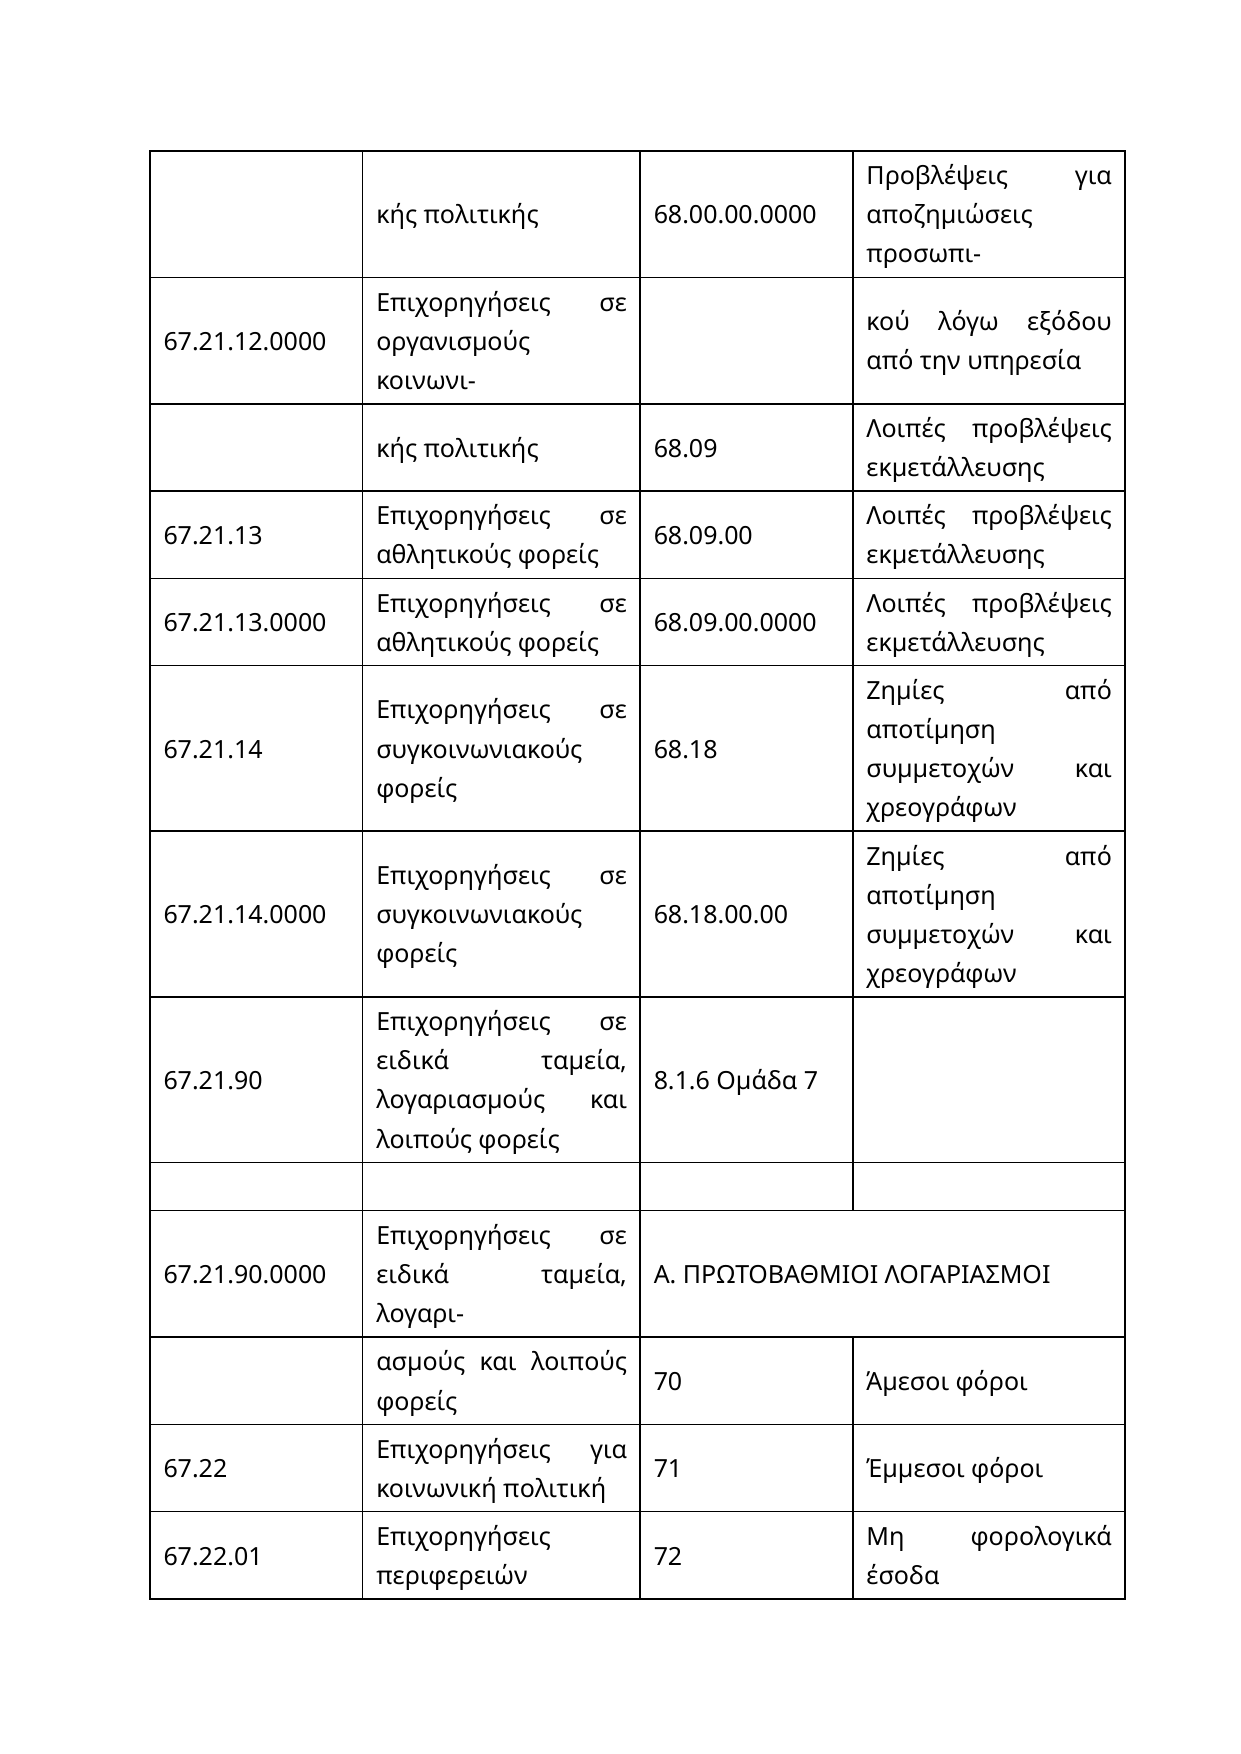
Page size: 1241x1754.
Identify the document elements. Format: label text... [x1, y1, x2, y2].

table_cell Επιχορηγήσεις σε συγκοινωνιακούς φορείς [363, 832, 639, 996]
table_cell 67.21.14 [151, 666, 362, 830]
table_cell Επιχορηγήσεις περιφερειών [363, 1512, 639, 1598]
table_cell κής πολιτικής [363, 405, 639, 490]
table_cell Επιχορηγήσεις σε αθλητικούς φορείς [363, 492, 639, 577]
table_cell 68.18 [641, 666, 852, 830]
table_cell 68.09.00.0000 [641, 579, 852, 665]
table_cell [151, 405, 362, 490]
table_cell Επιχορηγήσεις σε συγκοινωνιακούς φορείς [363, 666, 639, 830]
table_cell 67.21.90.0000 [151, 1211, 362, 1336]
table_cell 8.1.6 Ομάδα 7 [641, 998, 852, 1162]
table_cell Άμεσοι φόροι [854, 1338, 1124, 1423]
table_cell 68.18.00.00 [641, 832, 852, 996]
table_cell Λοιπές προβλέψεις εκμετάλλευσης [854, 579, 1124, 665]
table_cell 67.21.13 [151, 492, 362, 577]
table_cell Επιχορηγήσεις σε οργανισμούς κοινωνι- [363, 278, 639, 403]
table_cell Μη φορολογικά έσοδα [854, 1512, 1124, 1598]
table_cell Επιχορηγήσεις σε ειδικά ταμεία, λογαρι- [363, 1211, 639, 1336]
table_cell 68.09.00 [641, 492, 852, 577]
table_cell [151, 1163, 362, 1210]
table_cell [641, 278, 852, 403]
table_cell 67.22.01 [151, 1512, 362, 1598]
table_cell [151, 152, 362, 276]
table_cell 67.21.14.0000 [151, 832, 362, 996]
table_cell 71 [641, 1425, 852, 1511]
table_cell 67.22 [151, 1425, 362, 1511]
table_cell Λοιπές προβλέψεις εκμετάλλευσης [854, 405, 1124, 490]
table_cell Επιχορηγήσεις σε αθλητικούς φορείς [363, 579, 639, 665]
table_cell Έμμεσοι φόροι [854, 1425, 1124, 1511]
table_cell Α. ΠΡΩΤΟΒΑΘΜΙΟΙ ΛΟΓΑΡΙΑΣΜΟΙ [641, 1211, 1124, 1336]
table_cell Επιχορηγήσεις για κοινωνική πολιτική [363, 1425, 639, 1511]
table_cell 67.21.13.0000 [151, 579, 362, 665]
table_cell [363, 1163, 639, 1210]
table_cell 67.21.90 [151, 998, 362, 1162]
table_cell [854, 998, 1124, 1162]
table_cell [854, 1163, 1124, 1210]
table_cell Ζημίες από αποτίμηση συμμετοχών και χρεογράφων [854, 832, 1124, 996]
table_cell 70 [641, 1338, 852, 1423]
table_cell κής πολιτικής [363, 152, 639, 276]
table_cell 68.09 [641, 405, 852, 490]
table_cell [151, 1338, 362, 1423]
table_cell 68.00.00.0000 [641, 152, 852, 276]
table_cell Επιχορηγήσεις σε ειδικά ταμεία, λογαριασμούς και λοιπούς φορείς [363, 998, 639, 1162]
table_cell κού λόγω εξόδου από την υπηρεσία [854, 278, 1124, 403]
table_cell Ζημίες από αποτίμηση συμμετοχών και χρεογράφων [854, 666, 1124, 830]
table_cell [641, 1163, 852, 1210]
table_cell Λοιπές προβλέψεις εκμετάλλευσης [854, 492, 1124, 577]
table_cell Προβλέψεις για αποζημιώσεις προσωπι- [854, 152, 1124, 276]
table_cell ασμούς και λοιπούς φορείς [363, 1338, 639, 1423]
table_cell 72 [641, 1512, 852, 1598]
table_cell 67.21.12.0000 [151, 278, 362, 403]
